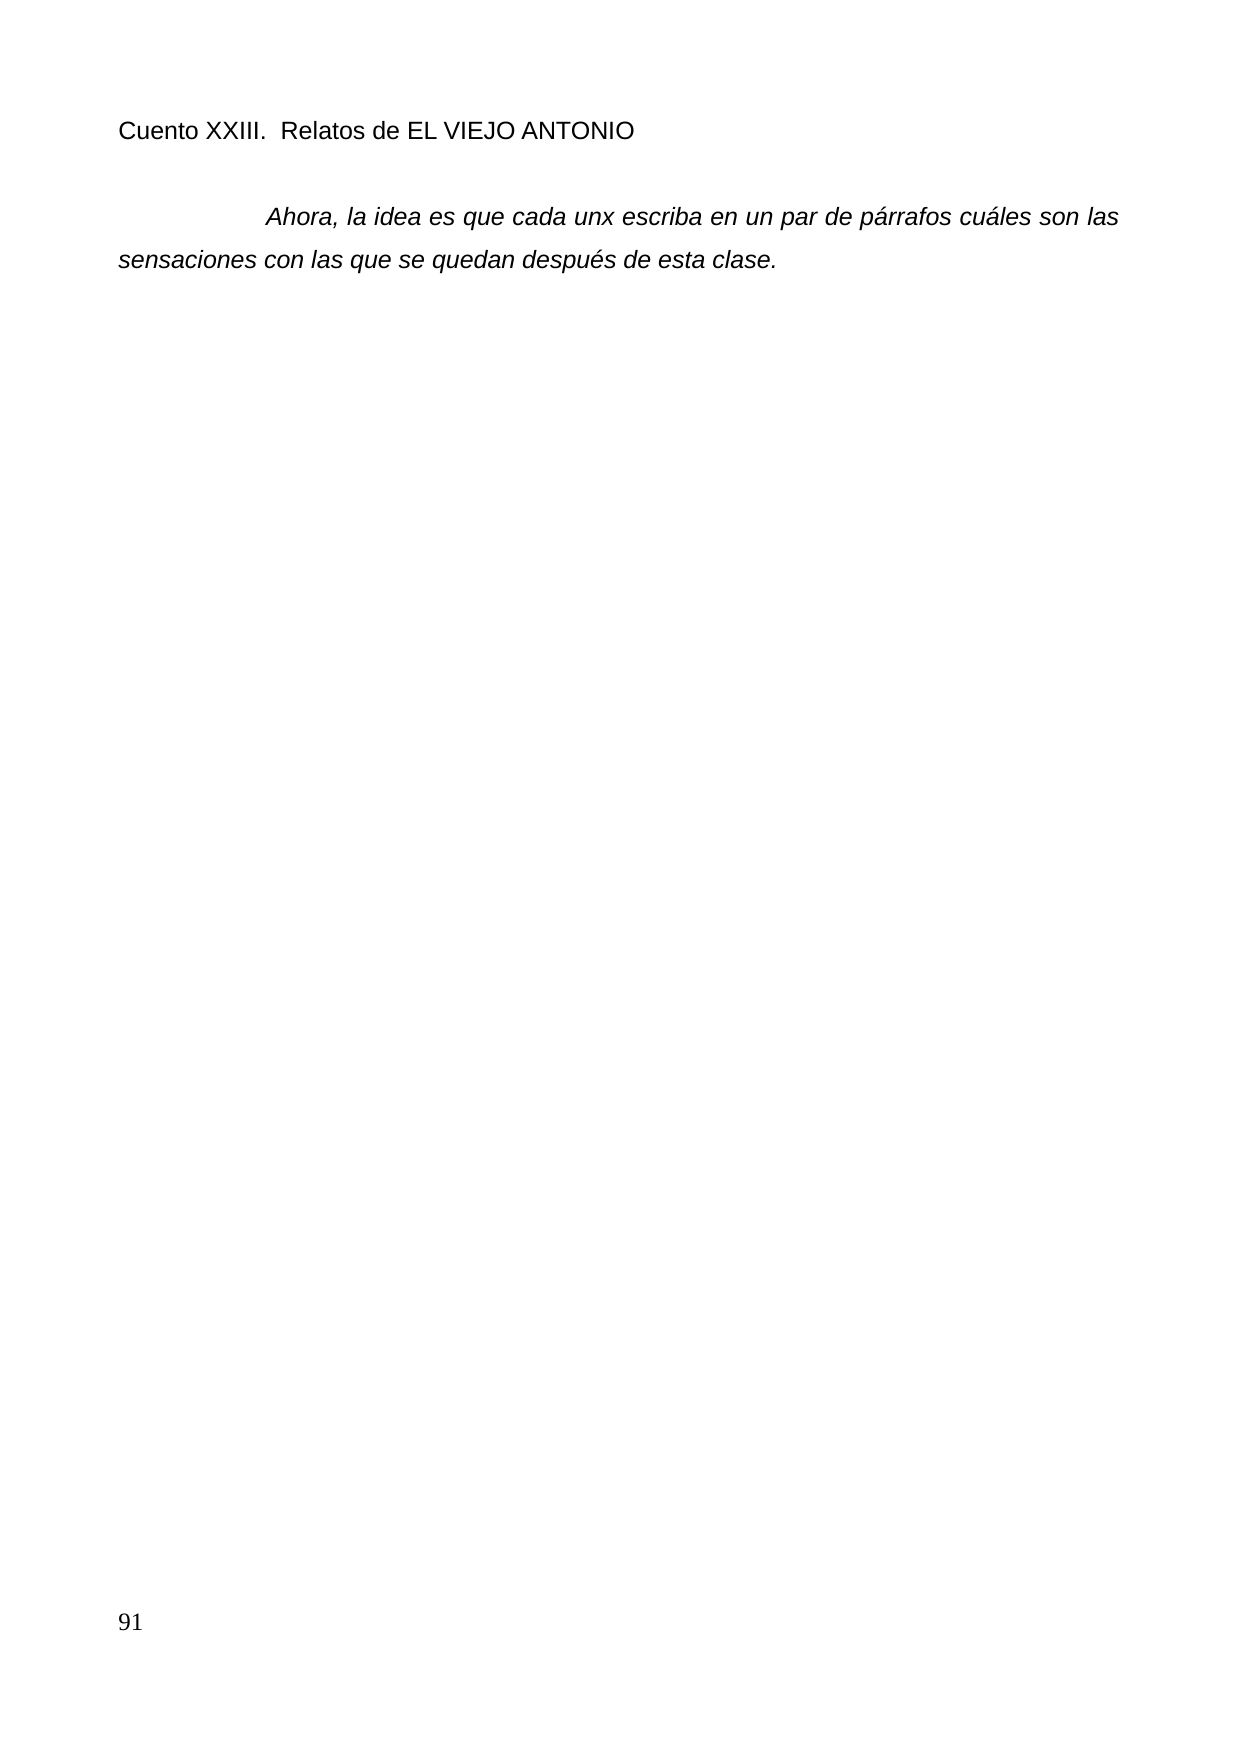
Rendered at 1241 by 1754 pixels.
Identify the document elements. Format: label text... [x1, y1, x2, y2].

text Ahora, la idea es que cada unx escriba en un par de párrafos cuáles son las sensaciones con las que se quedan después de esta clase. [118, 202, 1123, 274]
text Cuento XXIII. Relatos de EL VIEJO ANTONIO [118, 116, 1123, 144]
